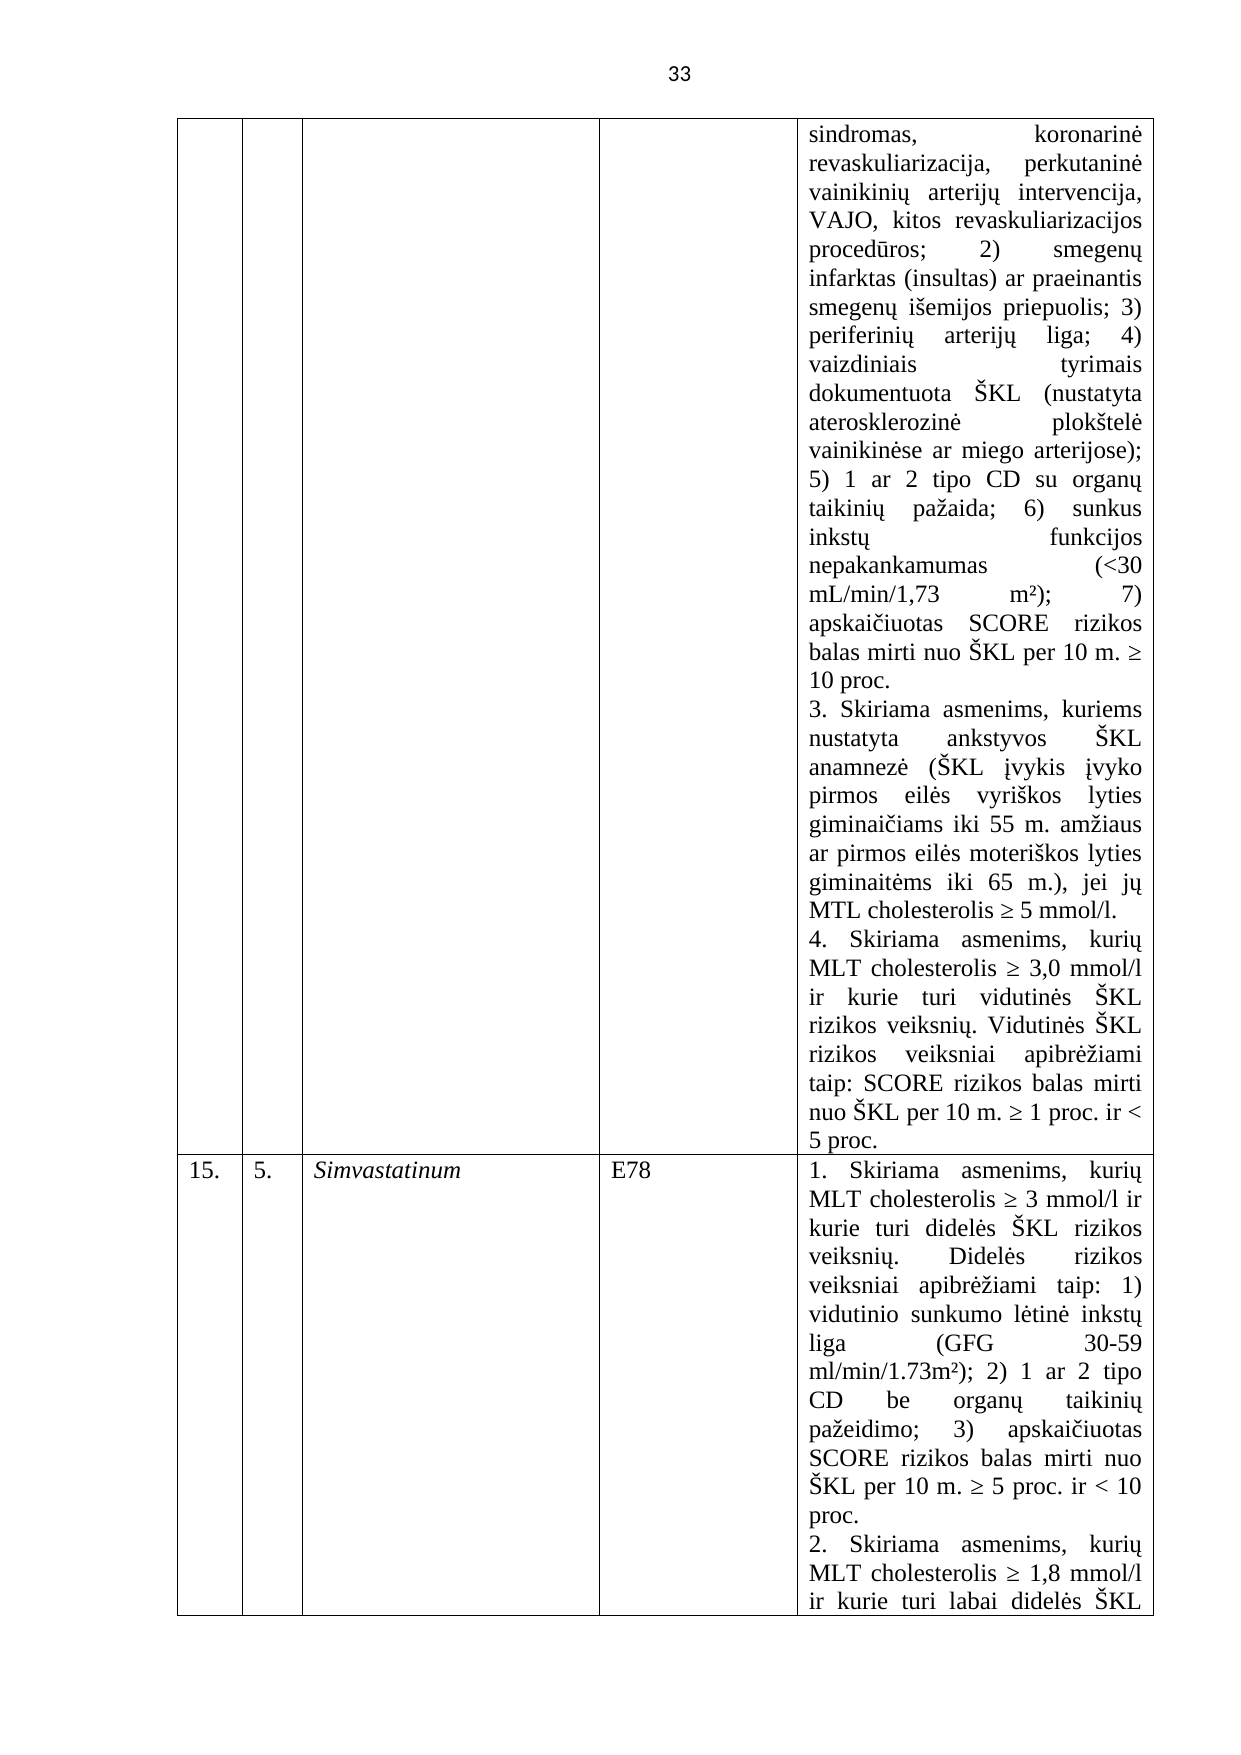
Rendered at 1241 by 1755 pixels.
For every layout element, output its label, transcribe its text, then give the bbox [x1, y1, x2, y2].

table_cell [243, 119, 302, 1154]
table_cell [303, 119, 599, 1154]
table_cell 1. Skiriama asmenims, kurių MLT cholesterolis ≥ 3 mmol/l ir kurie turi didelės ŠKL rizikos veiksnių. Didelės rizikos veiksniai apibrėžiami taip: 1) vidutinio sunkumo lėtinė inkstų liga (GFG 30-59 ml/min/1.73m²); 2) 1 ar 2 tipo CD be organų taikinių pažeidimo; 3) apskaičiuotas SCORE rizikos balas mirti nuo ŠKL per 10 m. ≥ 5 proc. ir < 10 proc. 2. Skiriama asmenims, kurių MLT cholesterolis ≥ 1,8 mmol/l ir kurie turi labai didelės ŠKL [798, 1155, 1153, 1615]
table_cell sindromas, koronarinė revaskuliarizacija, perkutaninė vainikinių arterijų intervencija, VAJO, kitos revaskuliarizacijos procedūros; 2) smegenų infarktas (insultas) ar praeinantis smegenų išemijos priepuolis; 3) periferinių arterijų liga; 4) vaizdiniais tyrimais dokumentuota ŠKL (nustatyta aterosklerozinė plokštelė vainikinėse ar miego arterijose); 5) 1 ar 2 tipo CD su organų taikinių pažaida; 6) sunkus inkstų funkcijos nepakankamumas (<30 mL/min/1,73 m²); 7) apskaičiuotas SCORE rizikos balas mirti nuo ŠKL per 10 m. ≥ 10 proc. 3. Skiriama asmenims, kuriems nustatyta ankstyvos ŠKL anamnezė (ŠKL įvykis įvyko pirmos eilės vyriškos lyties giminaičiams iki 55 m. amžiaus ar pirmos eilės moteriškos lyties giminaitėms iki 65 m.), jei jų MTL cholesterolis ≥ 5 mmol/l. 4. Skiriama asmenims, kurių MLT cholesterolis ≥ 3,0 mmol/l ir kurie turi vidutinės ŠKL rizikos veiksnių. Vidutinės ŠKL rizikos veiksniai apibrėžiami taip: SCORE rizikos balas mirti nuo ŠKL per 10 m. ≥ 1 proc. ir < 5 proc. [798, 119, 1153, 1154]
table_cell Simvastatinum [303, 1155, 599, 1615]
table_cell E78 [600, 1155, 797, 1615]
table_cell 15. [178, 1155, 242, 1615]
table_cell [600, 119, 797, 1154]
table_cell [178, 119, 242, 1154]
table_cell 5. [243, 1155, 302, 1615]
